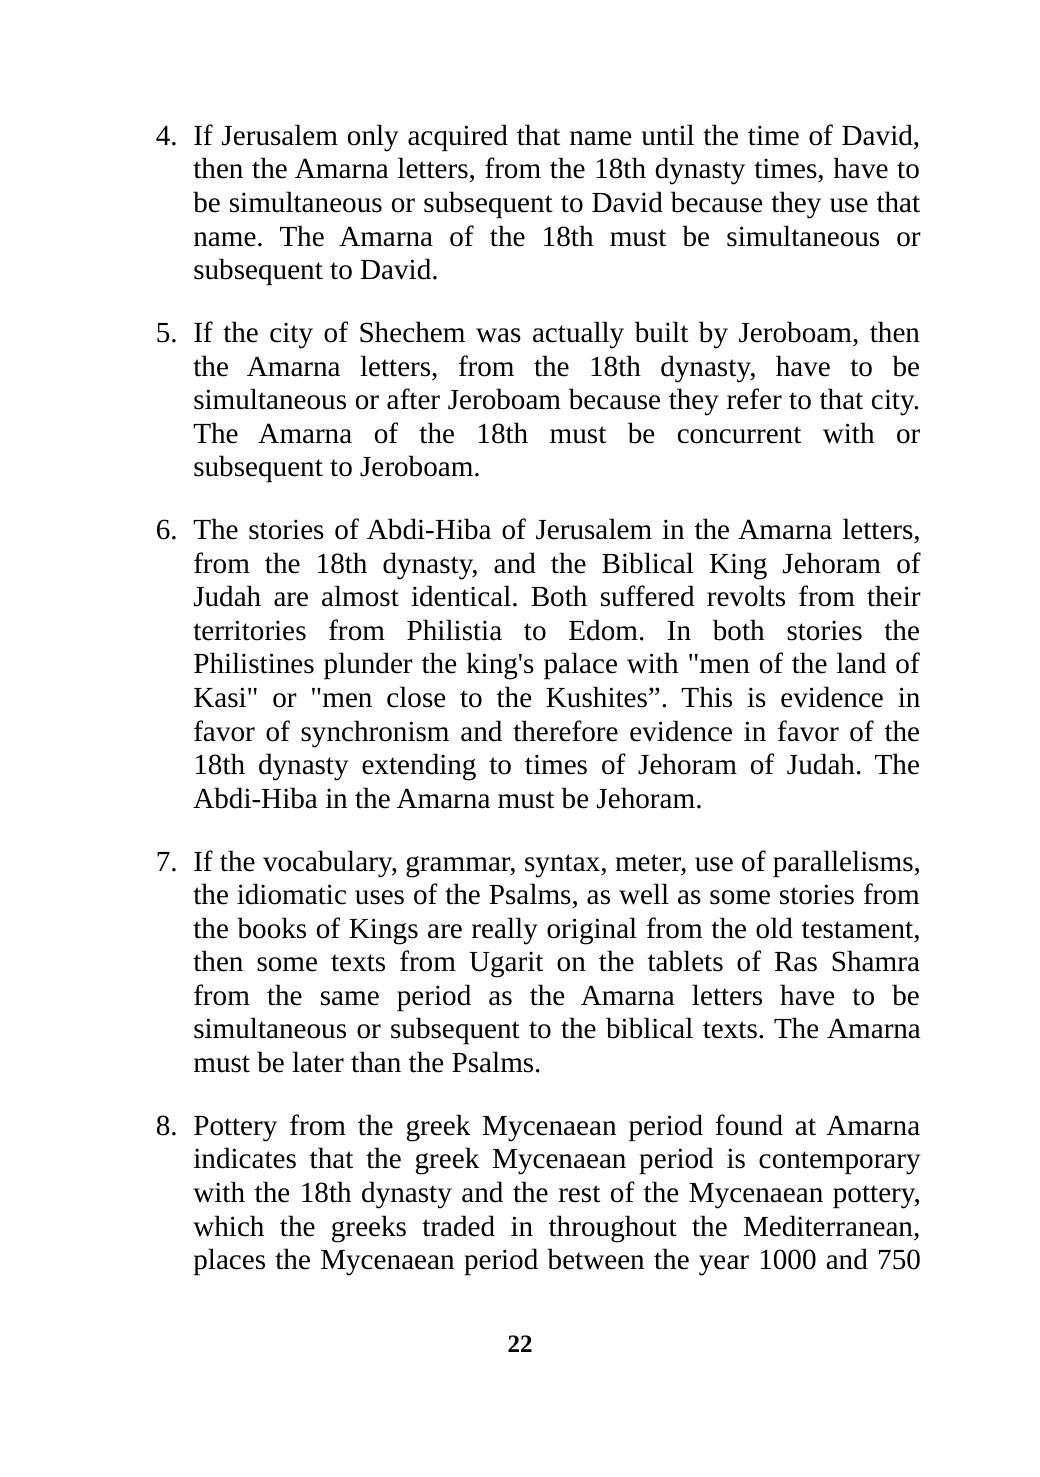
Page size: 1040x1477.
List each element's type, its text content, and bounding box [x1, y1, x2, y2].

list If the vocabulary, grammar, syntax, meter, use of parallelisms, the idiomatic uses of the Psalms, as well as some stories from the books of Kings are really original from the old testament, then some texts from Ugarit on the tablets of Ras Shamra from the same period as the Amarna letters have to be simultaneous or subsequent to the biblical texts. The Amarna must be later than the Psalms. [156, 844, 921, 1079]
list If Jerusalem only acquired that name until the time of David, then the Amarna letters, from the 18th dynasty times, have to be simultaneous or subsequent to David because they use that name. The Amarna of the 18th must be simultaneous or subsequent to David. [156, 118, 921, 286]
list Pottery from the greek Mycenaean period found at Amarna indicates that the greek Mycenaean period is contemporary with the 18th dynasty and the rest of the Mycenaean pottery, which the greeks traded in throughout the Mediterranean, places the Mycenaean period between the year 1000 and 750 [156, 1108, 921, 1276]
list If the city of Shechem was actually built by Jeroboam, then the Amarna letters, from the 18th dynasty, have to be simultaneous or after Jeroboam because they refer to that city. The Amarna of the 18th must be concurrent with or subsequent to Jeroboam. [156, 315, 921, 483]
list The stories of Abdi-Hiba of Jerusalem in the Amarna letters, from the 18th dynasty, and the Biblical King Jehoram of Judah are almost identical. Both suffered revolts from their territories from Philistia to Edom. In both stories the Philistines plunder the king's palace with "men of the land of Kasi" or "men close to the Kushites”. This is evidence in favor of synchronism and therefore evidence in favor of the 18th dynasty extending to times of Jehoram of Judah. The Abdi-Hiba in the Amarna must be Jehoram. [156, 512, 921, 814]
